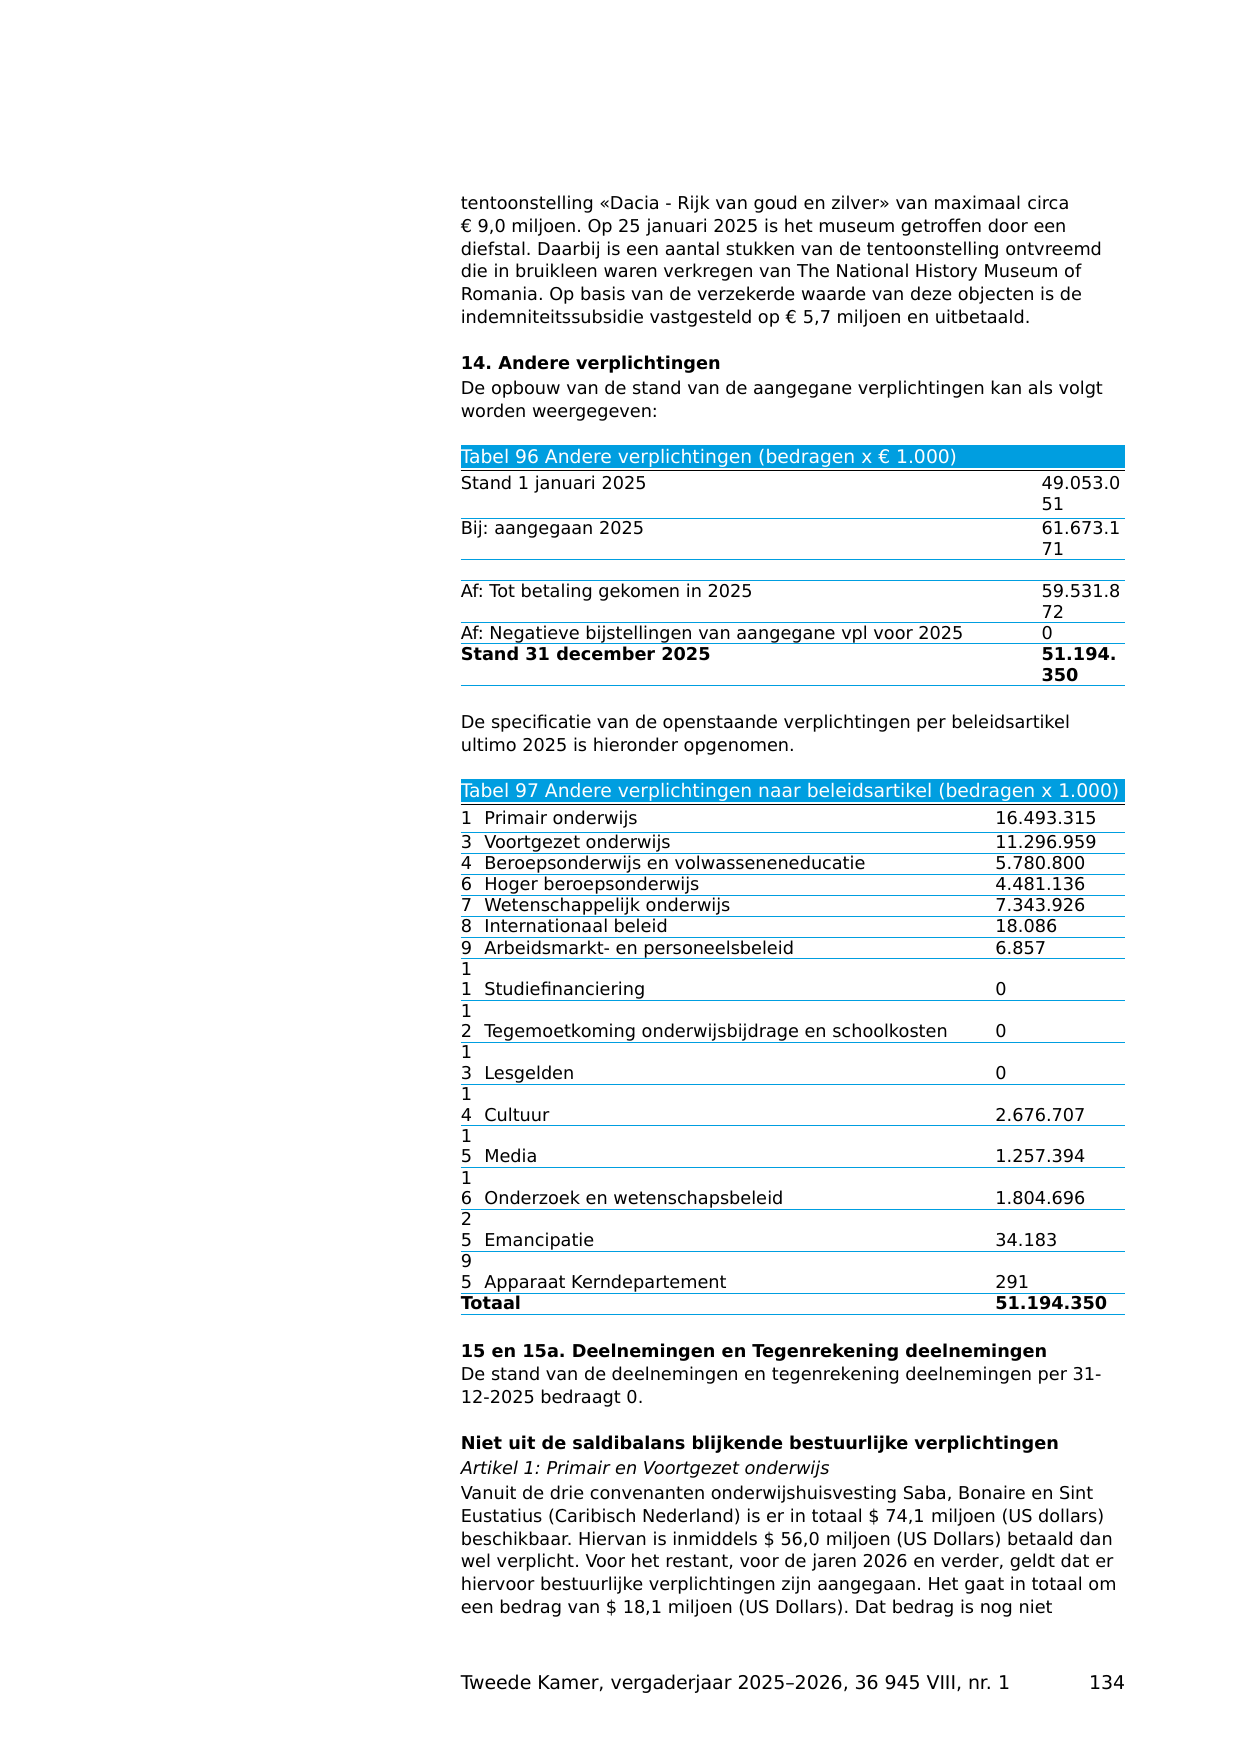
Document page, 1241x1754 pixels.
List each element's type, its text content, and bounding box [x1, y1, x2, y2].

text Vanuit de drie convenanten onderwijshuisvesting Saba, Bonaire en Sint Eustatius (Caribisch Nederland) is er in totaal $ 74,1 miljoen (US dollars) beschikbaar. Hiervan is inmiddels $ 56,0 miljoen (US Dollars) betaald dan wel verplicht. Voor het restant, voor de jaren 2026 en verder, geldt dat er hiervoor bestuurlijke verplichtingen zijn aangegaan. Het gaat in totaal om een bedrag van $ 18,1 miljoen (US Dollars). Dat bedrag is nog niet [461, 1481, 1125, 1618]
table_cell Af: Tot betaling gekomen in 2025 [461, 581, 1038, 622]
table_cell 1.257.394 [992, 1126, 1125, 1167]
table_cell 16.493.315 [992, 805, 1125, 831]
table_cell 15 [461, 1126, 481, 1167]
table_cell 7.343.926 [992, 896, 1125, 916]
table_cell Primair onderwijs [481, 805, 992, 831]
table_cell Af: Negatieve bijstellingen van aangegane vpl voor 2025 [461, 623, 1038, 643]
table_cell 59.531.872 [1039, 581, 1125, 622]
table_cell 0 [992, 1001, 1125, 1042]
table_cell Stand 31 december 2025 [461, 644, 1038, 685]
text De specificatie van de openstaande verplichtingen per beleidsartikel ultimo 2025 is hieronder opgenomen. [461, 711, 1125, 756]
table_cell 0 [1039, 623, 1125, 643]
table_cell Apparaat Kerndepartement [481, 1252, 992, 1292]
table_cell 7 [461, 896, 481, 916]
table_cell [1039, 560, 1125, 580]
table_cell 3 [461, 833, 481, 852]
table_cell Onderzoek en wetenschapsbeleid [481, 1168, 992, 1209]
table_cell Arbeidsmarkt- en personeelsbeleid [481, 938, 992, 958]
table_cell Voortgezet onderwijs [481, 833, 992, 852]
table_cell 13 [461, 1043, 481, 1083]
table_cell 16 [461, 1168, 481, 1209]
table_cell 61.673.171 [1039, 519, 1125, 559]
table_cell Hoger beroepsonderwijs [481, 875, 992, 895]
text Niet uit de saldibalans blijkende bestuurlijke verplichtingen [461, 1431, 1125, 1454]
table_cell Lesgelden [481, 1043, 992, 1083]
table_cell Beroepsonderwijs en volwasseneneducatie [481, 854, 992, 874]
text 14. Andere verplichtingen [461, 351, 1125, 374]
text De opbouw van de stand van de aangegane verplichtingen kan als volgt worden weergegeven: [461, 376, 1125, 422]
table_cell 1.804.696 [992, 1168, 1125, 1209]
table_cell 49.053.051 [1039, 471, 1125, 517]
table_cell 4 [461, 854, 481, 874]
text Artikel 1: Primair en Voortgezet onderwijs [461, 1456, 1125, 1479]
table_cell 5.780.800 [992, 854, 1125, 874]
table_cell 11.296.959 [992, 833, 1125, 852]
table_cell Emancipatie [481, 1210, 992, 1251]
table_cell 0 [992, 959, 1125, 1000]
table_cell 18.086 [992, 917, 1125, 937]
table_cell 4.481.136 [992, 875, 1125, 895]
table_cell Wetenschappelijk onderwijs [481, 896, 992, 916]
text tentoonstelling «Dacia - Rijk van goud en zilver» van maximaal circa € 9,0 miljoen. Op 25 januari 2025 is het museum getroffen door een diefstal. Daarbij is een aantal stukken van de tentoonstelling ontvreemd die in bruikleen waren verkregen van The National History Museum of Romania. Op basis van de verzekerde waarde van deze objecten is de indemniteitssubsidie vastgesteld op € 5,7 miljoen en uitbetaald. [461, 191, 1125, 328]
text 15 en 15a. Deelnemingen en Tegenrekening deelnemingen De stand van de deelnemingen en tegenrekening deelnemingen per 31-12-2025 bedraagt 0. [461, 1339, 1125, 1408]
table_cell 8 [461, 917, 481, 937]
table_cell [461, 560, 1038, 580]
table_cell 291 [992, 1252, 1125, 1292]
table_cell 2.676.707 [992, 1085, 1125, 1125]
table_cell 6 [461, 875, 481, 895]
table_cell 9 [461, 938, 481, 958]
table_cell 25 [461, 1210, 481, 1251]
table_cell Cultuur [481, 1085, 992, 1125]
table_cell 51.194.350 [992, 1294, 1125, 1313]
table_cell Tegemoetkoming onderwijsbijdrage en schoolkosten [481, 1001, 992, 1042]
table_cell 12 [461, 1001, 481, 1042]
table_cell Stand 1 januari 2025 [461, 471, 1038, 517]
table_cell 95 [461, 1252, 481, 1292]
table_cell Bij: aangegaan 2025 [461, 519, 1038, 559]
table_cell Media [481, 1126, 992, 1167]
table_cell Internationaal beleid [481, 917, 992, 937]
table_cell 1 [461, 805, 481, 831]
table_cell 11 [461, 959, 481, 1000]
table_cell Studiefinanciering [481, 959, 992, 1000]
table_cell Totaal [461, 1294, 992, 1313]
table_cell 51.194.350 [1039, 644, 1125, 685]
table_cell 0 [992, 1043, 1125, 1083]
table_cell 34.183 [992, 1210, 1125, 1251]
table_cell 14 [461, 1085, 481, 1125]
table_cell 6.857 [992, 938, 1125, 958]
